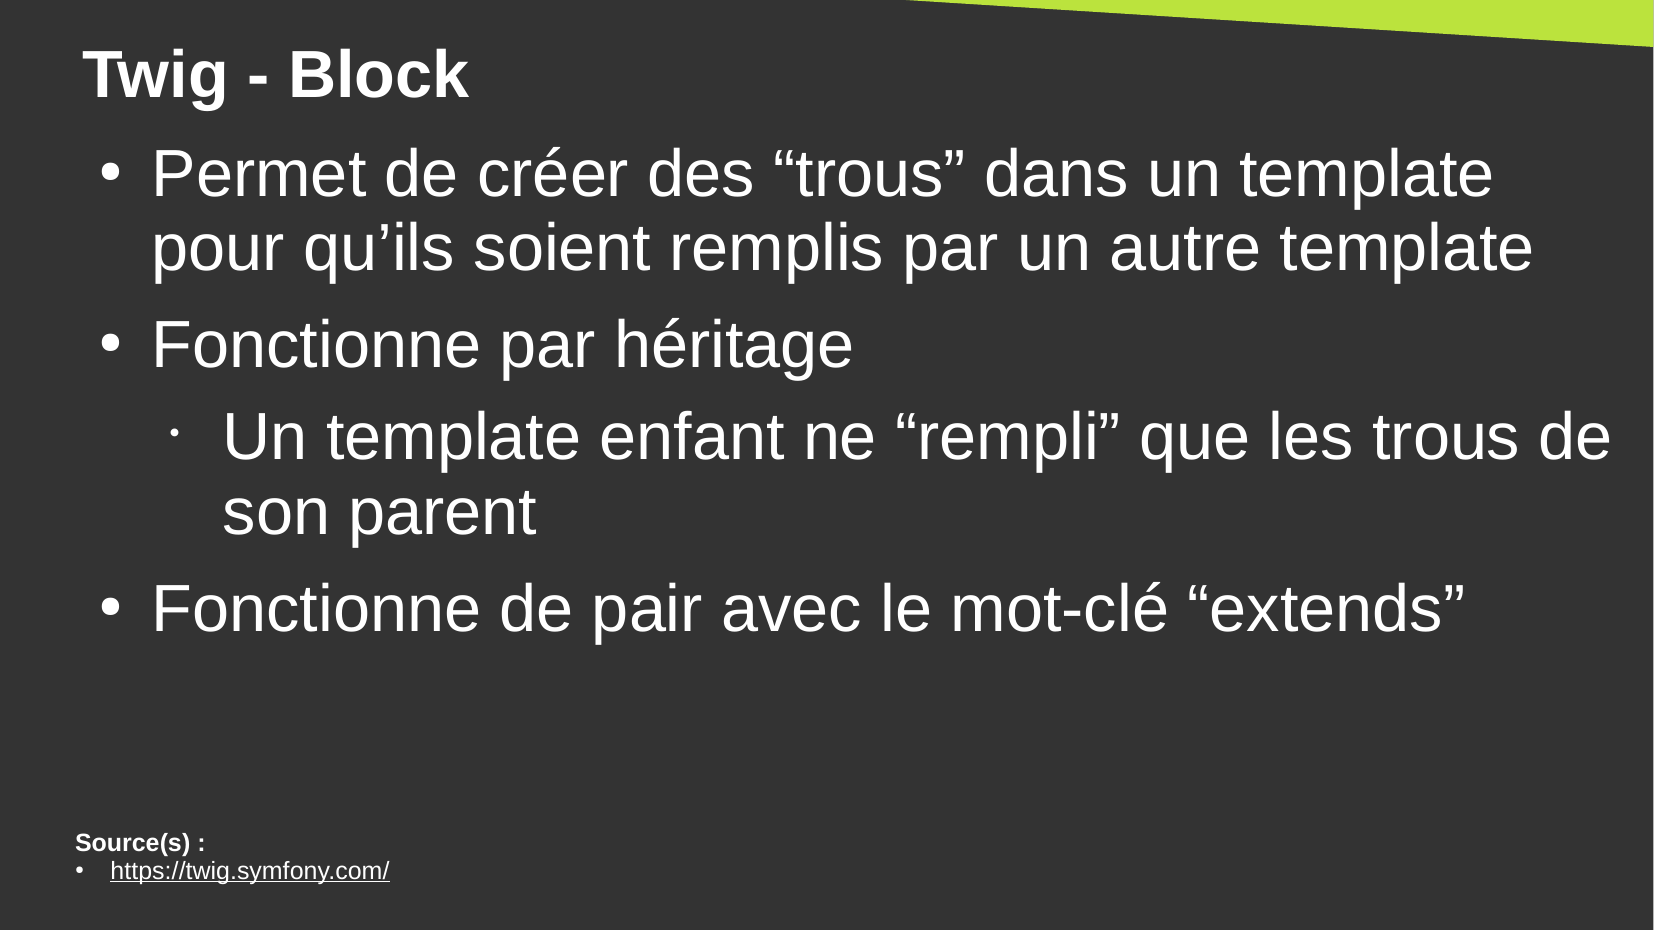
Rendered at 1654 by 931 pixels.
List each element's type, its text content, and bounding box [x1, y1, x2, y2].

text_box Source(s) : https://twig.symfony.com/ [60, 821, 1546, 931]
title Twig - Block [82, 37, 1571, 112]
text_box [905, 0, 1654, 47]
list Permet de créer des “trous” dans un template pour qu’ils soient remplis par un autre template Fonctionne par héritage Un template enfant ne “rempli” que les trous de son parent Fonctionne de pair avec le mot-clé “extends” [80, 135, 1620, 886]
